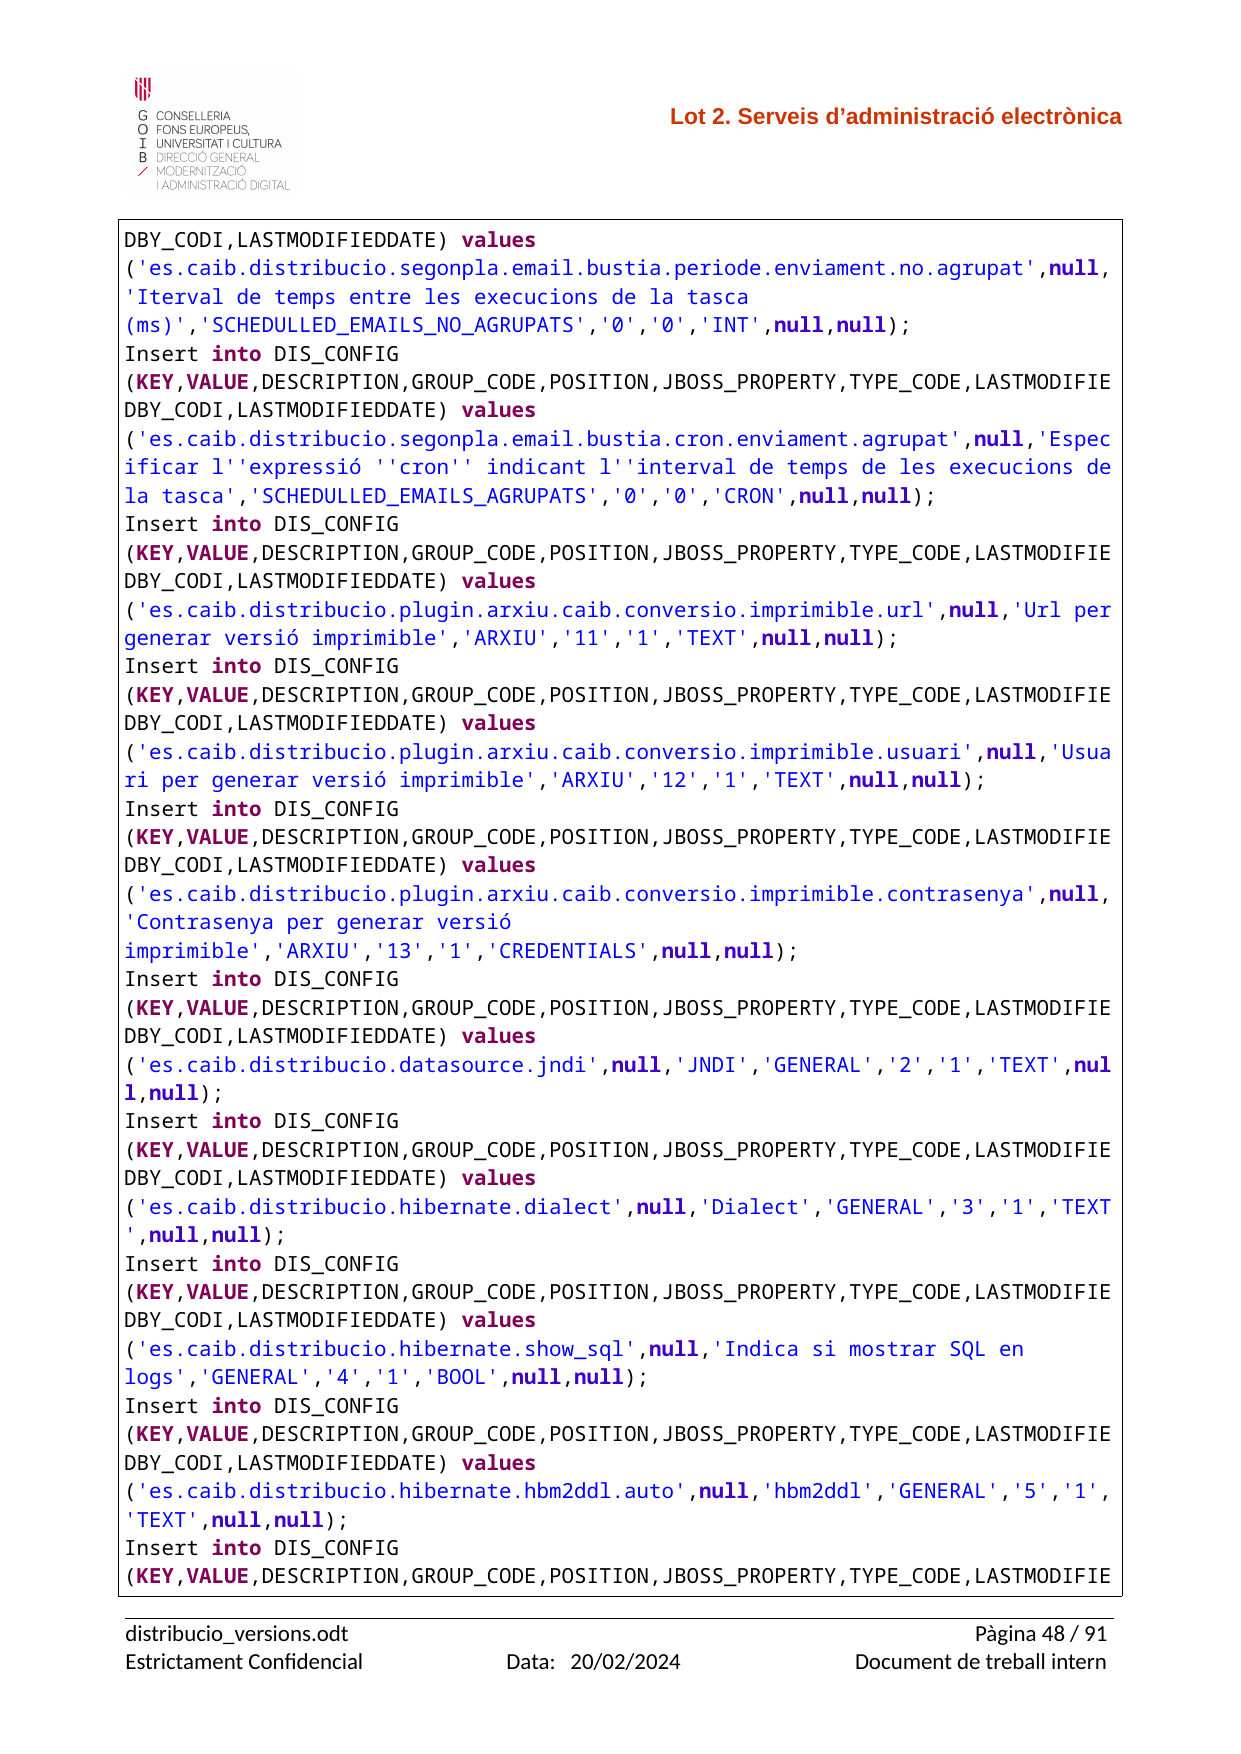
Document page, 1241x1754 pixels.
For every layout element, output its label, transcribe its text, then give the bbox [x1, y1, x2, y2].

picture [126, 70, 299, 197]
table_header DBY_CODI,LASTMODIFIEDDATE) values ('es.caib.distribucio.segonpla.email.bustia.periode.enviament.no.agrupat',null,'Iterval de temps entre les execucions de la tasca (ms)','SCHEDULLED_EMAILS_NO_AGRUPATS','0','0','INT',null,null); Insert into DIS_CONFIG (KEY,VALUE,DESCRIPTION,GROUP_CODE,POSITION,JBOSS_PROPERTY,TYPE_CODE,LASTMODIFIEDBY_CODI,LASTMODIFIEDDATE) values ('es.caib.distribucio.segonpla.email.bustia.cron.enviament.agrupat',null,'Especificar l''expressió ''cron'' indicant l''interval de temps de les execucions de la tasca','SCHEDULLED_EMAILS_AGRUPATS','0','0','CRON',null,null); Insert into DIS_CONFIG (KEY,VALUE,DESCRIPTION,GROUP_CODE,POSITION,JBOSS_PROPERTY,TYPE_CODE,LASTMODIFIEDBY_CODI,LASTMODIFIEDDATE) values ('es.caib.distribucio.plugin.arxiu.caib.conversio.imprimible.url',null,'Url per generar versió imprimible','ARXIU','11','1','TEXT',null,null); Insert into DIS_CONFIG (KEY,VALUE,DESCRIPTION,GROUP_CODE,POSITION,JBOSS_PROPERTY,TYPE_CODE,LASTMODIFIEDBY_CODI,LASTMODIFIEDDATE) values ('es.caib.distribucio.plugin.arxiu.caib.conversio.imprimible.usuari',null,'Usuari per generar versió imprimible','ARXIU','12','1','TEXT',null,null); Insert into DIS_CONFIG (KEY,VALUE,DESCRIPTION,GROUP_CODE,POSITION,JBOSS_PROPERTY,TYPE_CODE,LASTMODIFIEDBY_CODI,LASTMODIFIEDDATE) values ('es.caib.distribucio.plugin.arxiu.caib.conversio.imprimible.contrasenya',null,'Contrasenya per generar versió imprimible','ARXIU','13','1','CREDENTIALS',null,null); Insert into DIS_CONFIG (KEY,VALUE,DESCRIPTION,GROUP_CODE,POSITION,JBOSS_PROPERTY,TYPE_CODE,LASTMODIFIEDBY_CODI,LASTMODIFIEDDATE) values ('es.caib.distribucio.datasource.jndi',null,'JNDI','GENERAL','2','1','TEXT',null,null); Insert into DIS_CONFIG (KEY,VALUE,DESCRIPTION,GROUP_CODE,POSITION,JBOSS_PROPERTY,TYPE_CODE,LASTMODIFIEDBY_CODI,LASTMODIFIEDDATE) values ('es.caib.distribucio.hibernate.dialect',null,'Dialect','GENERAL','3','1','TEXT',null,null); Insert into DIS_CONFIG (KEY,VALUE,DESCRIPTION,GROUP_CODE,POSITION,JBOSS_PROPERTY,TYPE_CODE,LASTMODIFIEDBY_CODI,LASTMODIFIEDDATE) values ('es.caib.distribucio.hibernate.show_sql',null,'Indica si mostrar SQL en logs','GENERAL','4','1','BOOL',null,null); Insert into DIS_CONFIG (KEY,VALUE,DESCRIPTION,GROUP_CODE,POSITION,JBOSS_PROPERTY,TYPE_CODE,LASTMODIFIEDBY_CODI,LASTMODIFIEDDATE) values ('es.caib.distribucio.hibernate.hbm2ddl.auto',null,'hbm2ddl','GENERAL','5','1','TEXT',null,null); Insert into DIS_CONFIG (KEY,VALUE,DESCRIPTION,GROUP_CODE,POSITION,JBOSS_PROPERTY,TYPE_CODE,LASTMODIFIE [119, 220, 1122, 1596]
